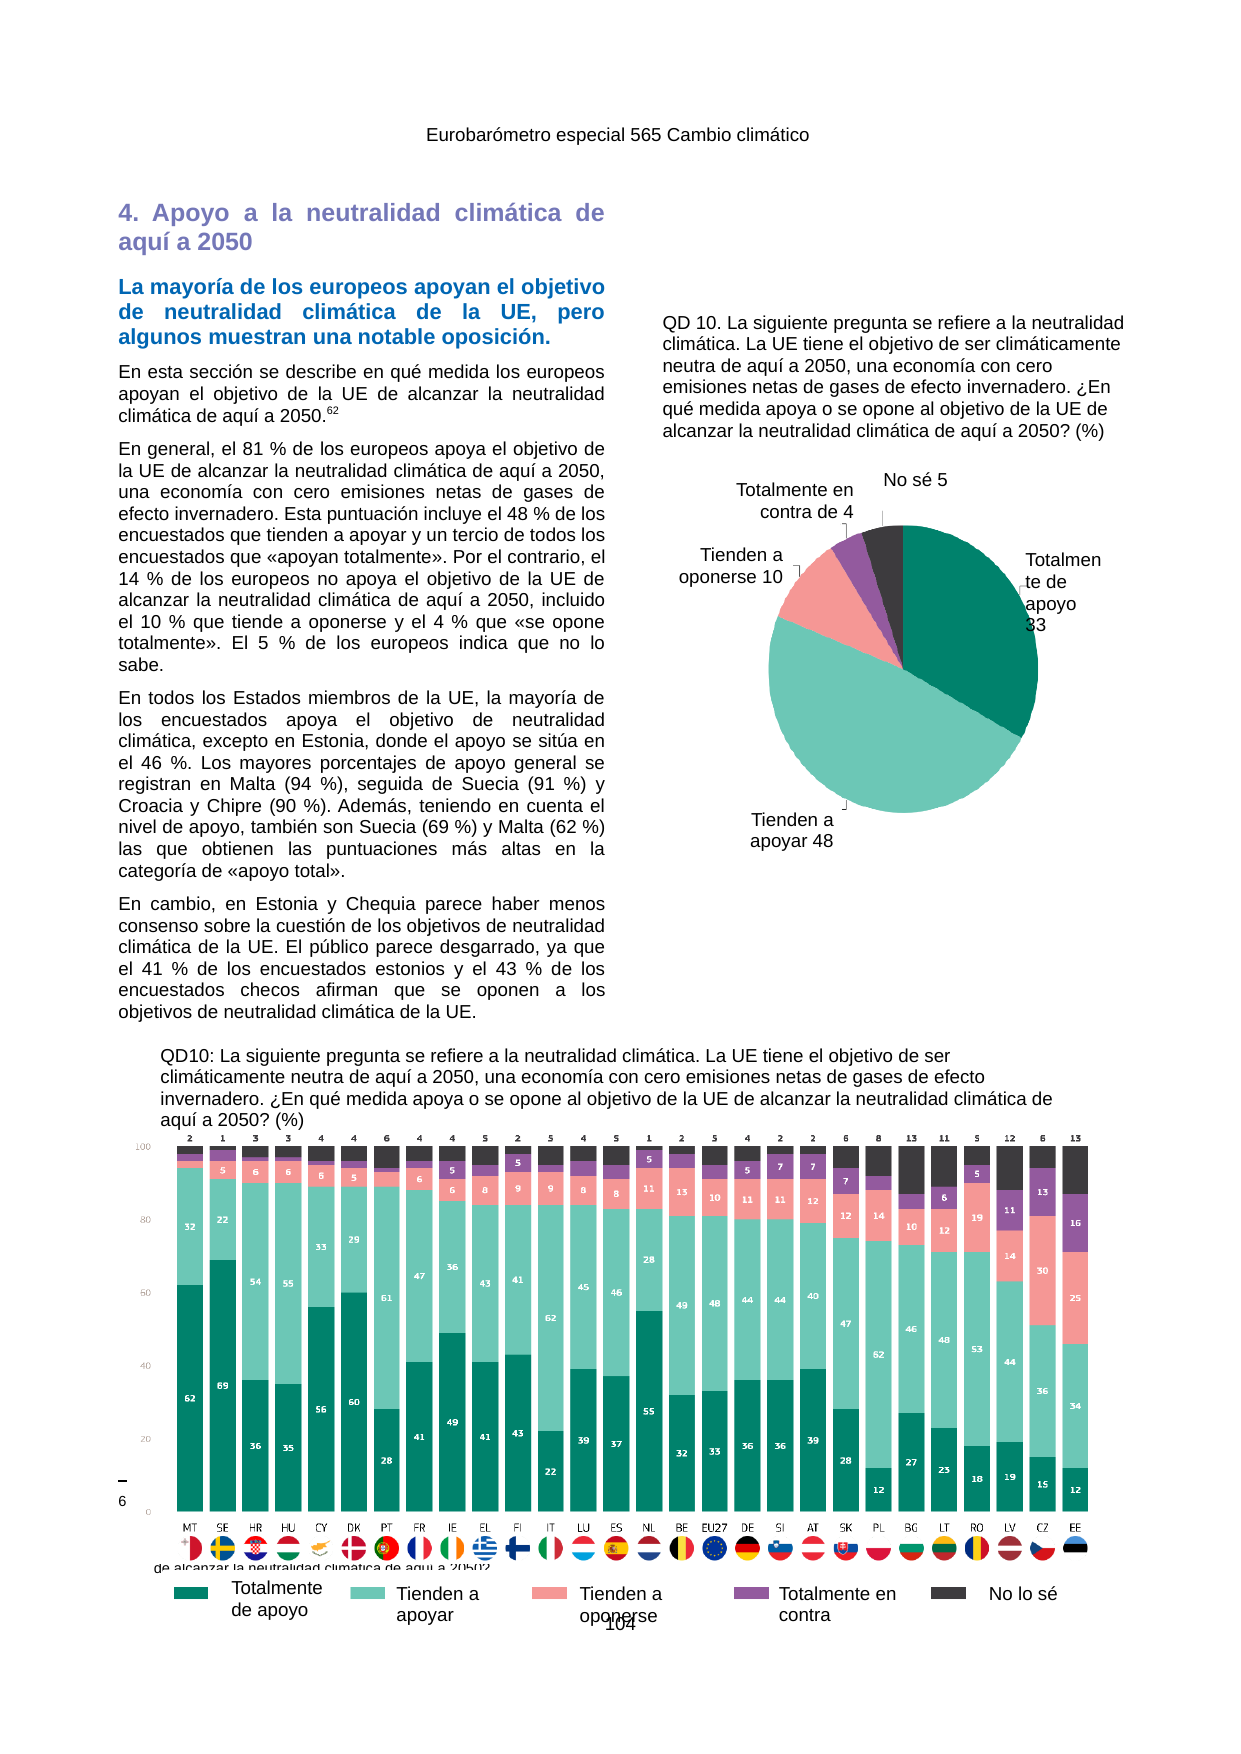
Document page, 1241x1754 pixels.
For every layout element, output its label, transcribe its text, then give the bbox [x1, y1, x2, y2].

text La mayoría de los europeos apoyan el objetivo de neutralidad climática de la UE, pero algunos muestran una notable oposición. [118, 274, 605, 349]
text En cambio, en Estonia y Chequia parece haber menos consenso sobre la cuestión de los objetivos de neutralidad climática de la UE. El público parece desgarrado, ya que el 41 % de los encuestados estonios y el 43 % de los encuestados checos afirman que se oponen a los objetivos de neutralidad climática de la UE. [118, 893, 605, 1022]
picture [163, 1570, 973, 1613]
picture [754, 509, 1041, 823]
text En todos los Estados miembros de la UE, la mayoría de los encuestados apoya el objetivo de neutralidad climática, excepto en Estonia, donde el apoyo se sitúa en el 46 %. Los mayores porcentajes de apoyo general se registran en Malta (94 %), seguida de Suecia (91 %) y Croacia y Chipre (90 %). Además, teniendo en cuenta el nivel de apoyo, también son Suecia (69 %) y Malta (62 %) las que obtienen las puntuaciones más altas en la categoría de «apoyo total». [118, 687, 605, 881]
text En esta sección se describe en qué medida los europeos apoyan el objetivo de la UE de alcanzar la neutralidad climática de aquí a 2050. [118, 361, 605, 426]
text En general, el 81 % de los europeos apoya el objetivo de la UE de alcanzar la neutralidad climática de aquí a 2050, una economía con cero emisiones netas de gases de efecto invernadero. Esta puntuación incluye el 48 % de los encuestados que tienden a apoyar y un tercio de todos los encuestados que «apoyan totalmente». Por el contrario, el 14 % de los europeos no apoya el objetivo de la UE de alcanzar la neutralidad climática de aquí a 2050, incluido el 10 % que tiende a oponerse y el 4 % que «se opone totalmente». El 5 % de los europeos indica que no lo sabe. [118, 438, 605, 675]
picture [772, 509, 777, 517]
picture [127, 1127, 1097, 1564]
subtitle 4. Apoyo a la neutralidad climática de aquí a 2050 [118, 198, 605, 255]
